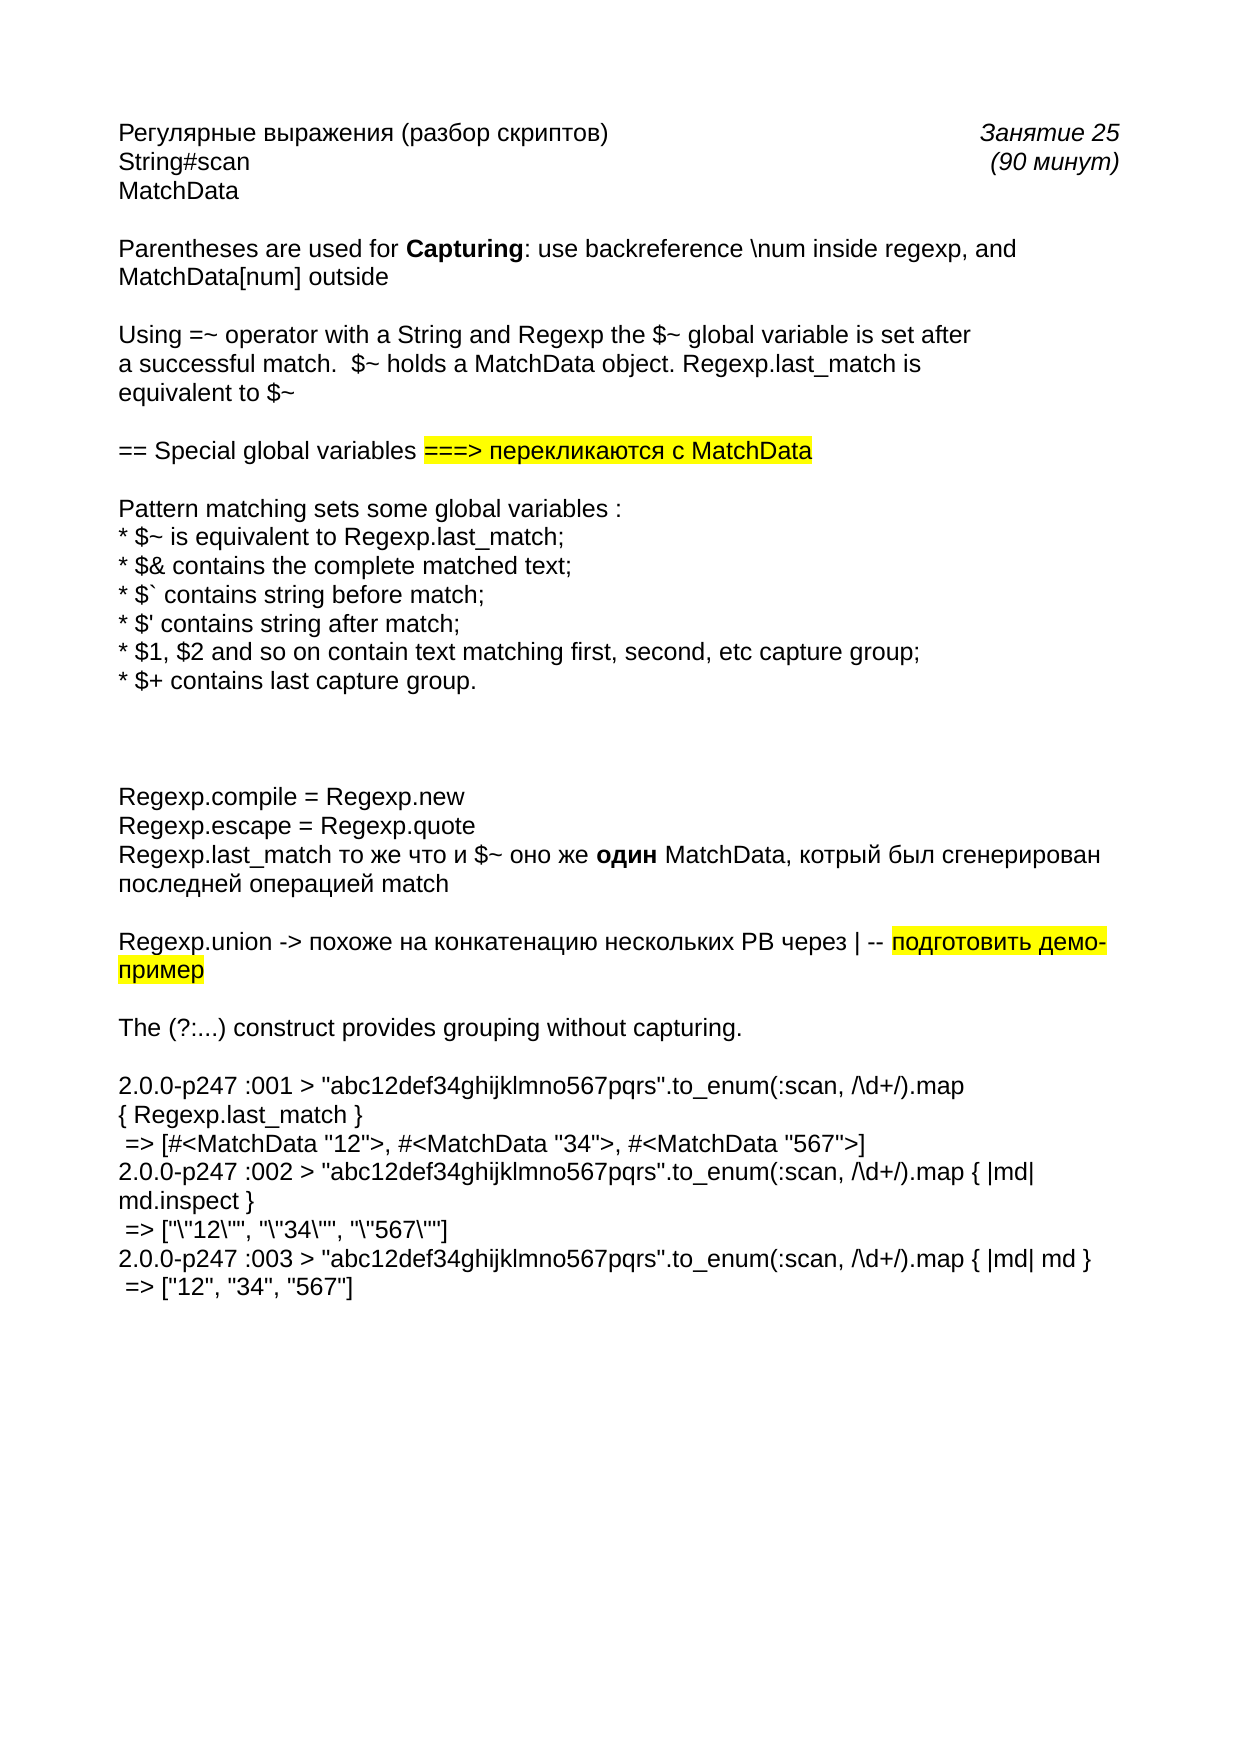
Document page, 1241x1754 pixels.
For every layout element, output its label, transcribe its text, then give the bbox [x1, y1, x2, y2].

text 2.0.0-p247 :002 > "abc12def34ghijklmno567pqrs".to_enum(:scan, /\d+/).map { |md| md.inspect } [118, 1157, 1122, 1215]
text * $& contains the complete matched text; [118, 551, 1122, 580]
text * $+ contains last capture group. [118, 666, 1122, 695]
text => ["\"12\"", "\"34\"", "\"567\""] [118, 1215, 1122, 1243]
text Regexp.compile = Regexp.new [118, 782, 1122, 811]
text Using =~ operator with a String and Regexp the $~ global variable is set after [118, 320, 1122, 349]
text == Special global variables ===> перекликаются c MatchData [118, 436, 1122, 464]
text * $' contains string after match; [118, 608, 1122, 637]
text 2.0.0-p247 :003 > "abc12def34ghijklmno567pqrs".to_enum(:scan, /\d+/).map { |md| md } [118, 1243, 1122, 1272]
text Regexp.escape = Regexp.quote [118, 811, 1122, 840]
text * $1, $2 and so on contain text matching first, second, etc capture group; [118, 637, 1122, 666]
text Pattern matching sets some global variables : [118, 493, 1122, 522]
table_header Занятие 25 (90 минут) [758, 118, 1122, 204]
text Parentheses are used for Capturing: use backreference \num inside regexp, and MatchData[num] outside [118, 233, 1122, 291]
text => [#<MatchData "12">, #<MatchData "34">, #<MatchData "567">] [118, 1128, 1122, 1157]
text 2.0.0-p247 :001 > "abc12def34ghijklmno567pqrs".to_enum(:scan, /\d+/).map { Regexp.last_match } [118, 1071, 1122, 1128]
text => ["12", "34", "567"] [118, 1272, 1122, 1301]
text The (?:...) construct provides grouping without capturing. [118, 1013, 1122, 1042]
text * $` contains string before match; [118, 580, 1122, 608]
text Regexp.last_match то же что и $~ оно же один MatchData, котрый был сгенерирован последней операцией match [118, 840, 1122, 897]
text a successful match. $~ holds a MatchData object. Regexp.last_match is [118, 349, 1122, 378]
text Regexp.union -> похоже на конкатенацию нескольких РВ через | -- подготовить демо-пример [118, 926, 1122, 984]
text * $~ is equivalent to Regexp.last_match; [118, 522, 1122, 551]
text equivalent to $~ [118, 378, 1122, 406]
table_header Регулярные выражения (разбор скриптов) String#scan MatchData [118, 118, 758, 204]
